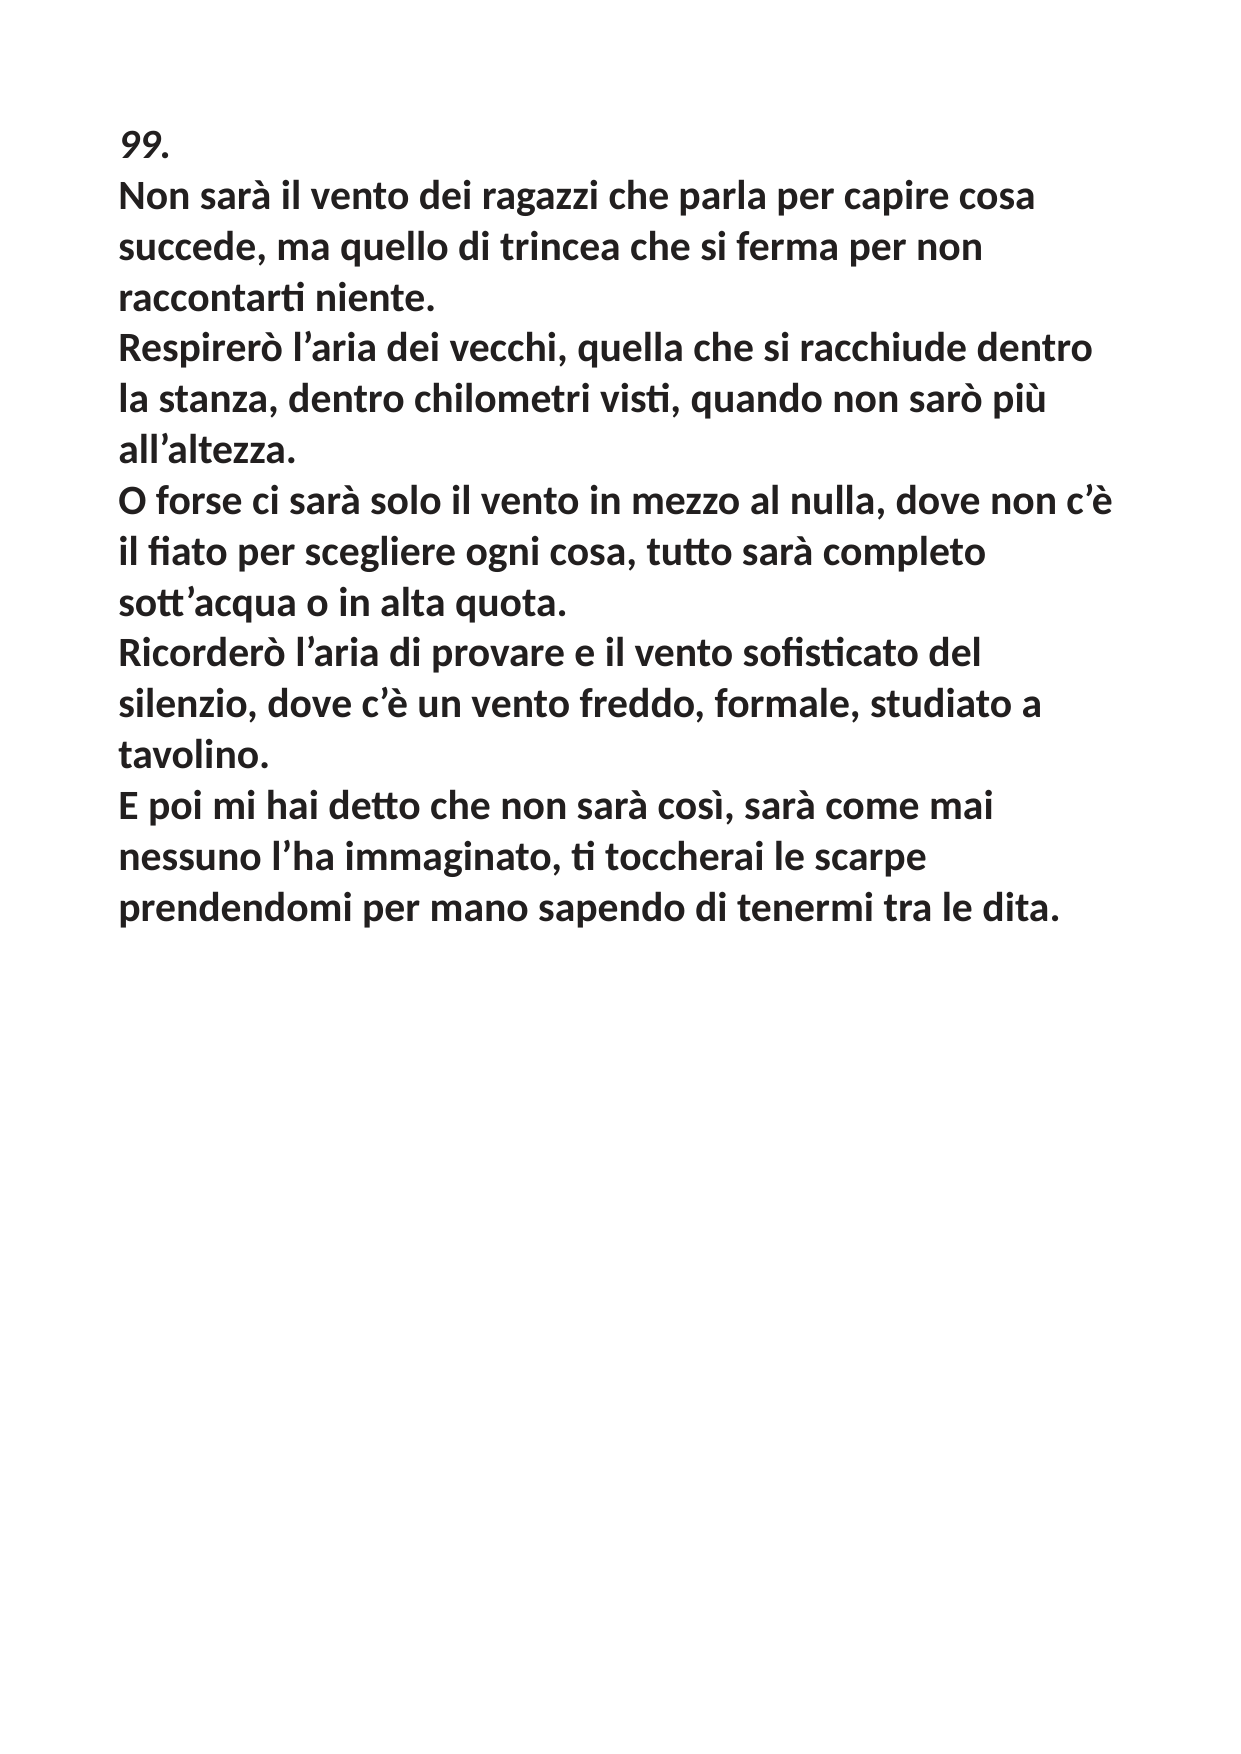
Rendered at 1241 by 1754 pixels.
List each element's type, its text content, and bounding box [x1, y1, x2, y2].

text E poi mi hai detto che non sarà così, sarà come mai nessuno l’ha immaginato, ti toccherai le scarpe prendendomi per mano sapendo di tenermi tra le dita. [118, 779, 1122, 931]
text Ricorderò l’aria di provare e il vento sofisticato del silenzio, dove c’è un vento freddo, formale, studiato a tavolino. [118, 626, 1122, 779]
text 99. [118, 118, 1122, 169]
text Non sarà il vento dei ragazzi che parla per capire cosa succede, ma quello di trincea che si ferma per non raccontarti niente. [118, 169, 1122, 321]
text Respirerò l’aria dei vecchi, quella che si racchiude dentro la stanza, dentro chilometri visti, quando non sarò più all’altezza. [118, 321, 1122, 474]
text O forse ci sarà solo il vento in mezzo al nulla, dove non c’è il fiato per scegliere ogni cosa, tutto sarà completo sott’acqua o in alta quota. [118, 474, 1122, 626]
